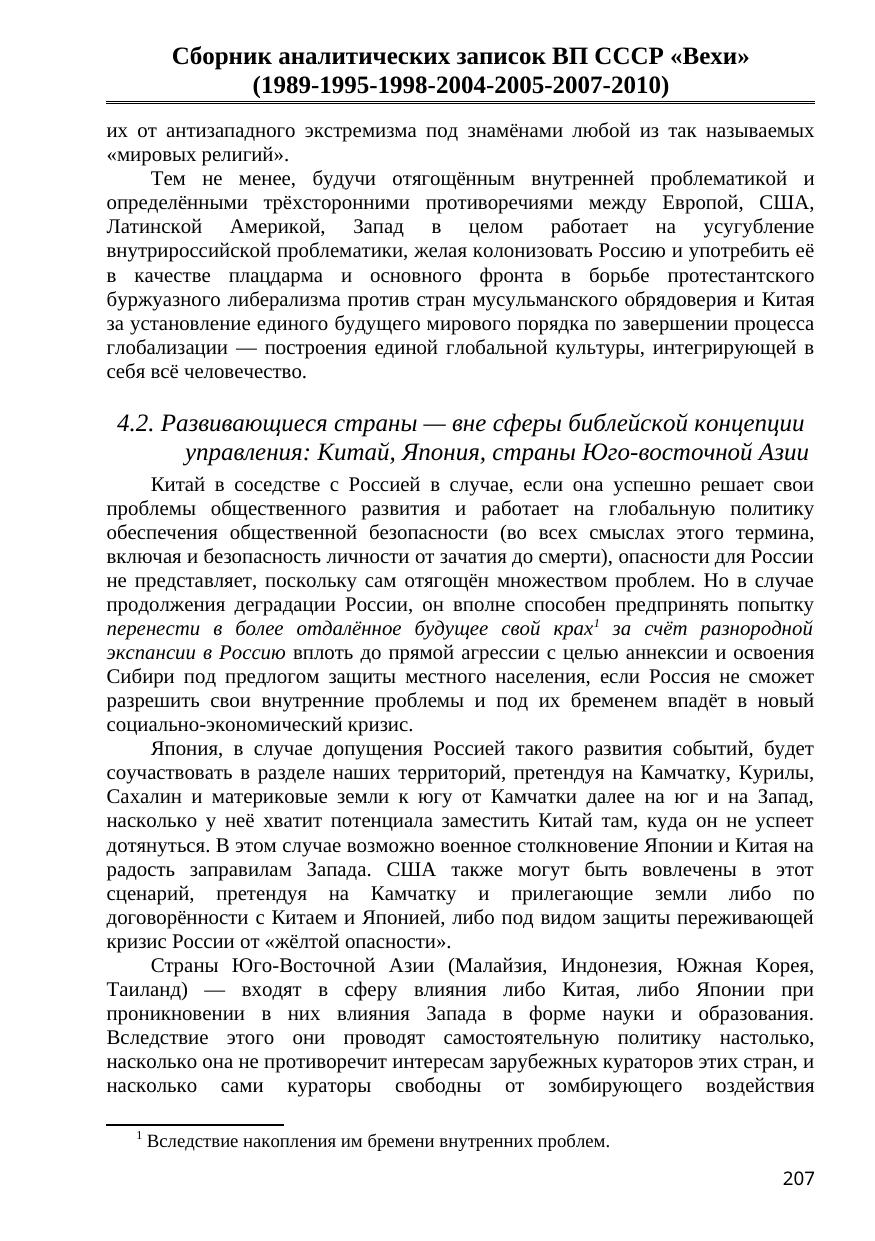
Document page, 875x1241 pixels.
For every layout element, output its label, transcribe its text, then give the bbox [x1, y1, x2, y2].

text Страны Юго-Восточной Азии (Малайзия, Индонезия, Южная Корея, Таиланд) — входят в сферу влияния либо Китая, либо Японии при проникновении в них влияния Запада в форме науки и образования. Вследствие этого они проводят самостоятельную политику настолько, насколько она не противоречит интересам зарубежных кураторов этих стран, и насколько сами кураторы свободны от зомбирующего воздействия [106, 953, 815, 1097]
text Тем не менее, будучи отягощённым внутренней проблематикой и определёнными трёхсторонними противоречиями между Европой, США, Латинской Америкой, Запад в целом работает на усугубление внутрироссийской проблематики, желая колонизовать Россию и употребить её в качестве плацдарма и основного фронта в борьбе протестантского буржуазного либерализма против стран мусульманского обрядоверия и Китая за установление единого будущего мирового порядка по завершении процесса глобализации — построения единой глобальной культуры, интегрирующей в себя всё человечество. [106, 166, 815, 383]
text их от антизападного экстремизма под знамёнами любой из так называемых «мировых религий». [106, 118, 815, 166]
subtitle 4.2. Развивающиеся страны — вне сферы библейской концепции управления: Китай, Япония, страны Юго-восточной Азии [106, 408, 815, 465]
text Япония, в случае допущения Россией такого развития событий, будет соучаствовать в разделе наших территорий, претендуя на Камчатку, Курилы, Сахалин и материковые земли к югу от Камчатки далее на юг и на Запад, насколько у неё хватит потенциала заместить Китай там, куда он не успеет дотянуться. В этом случае возможно военное столкновение Японии и Китая на радость заправилам Запада. США также могут быть вовлечены в этот сценарий, претендуя на Камчатку и прилегающие земли либо по договорённости с Китаем и Японией, либо под видом защиты переживающей кризис России от «жёлтой опасности». [106, 736, 815, 953]
text Вследствие накопления им бремени внутренних проблем. [106, 1131, 815, 1152]
text Китай в соседстве с Россией в случае, если она успешно решает свои проблемы общественного развития и работает на глобальную политику обеспечения общественной безопасности (во всех смыслах этого термина, включая и безопасность личности от зачатия до смерти), опасности для России не представляет, поскольку сам отягощён множеством проблем. Но в случае продолжения деградации России, он вполне способен предпринять попытку перенести в более отдалённое будущее свой крах за счёт разнородной экспансии в Россию вплоть до прямой агрессии с целью аннексии и освоения Сибири под предлогом защиты местного населения, если Россия не сможет разрешить свои внутренние проблемы и под их бременем впадёт в новый социально-экономический кризис. [106, 472, 815, 736]
